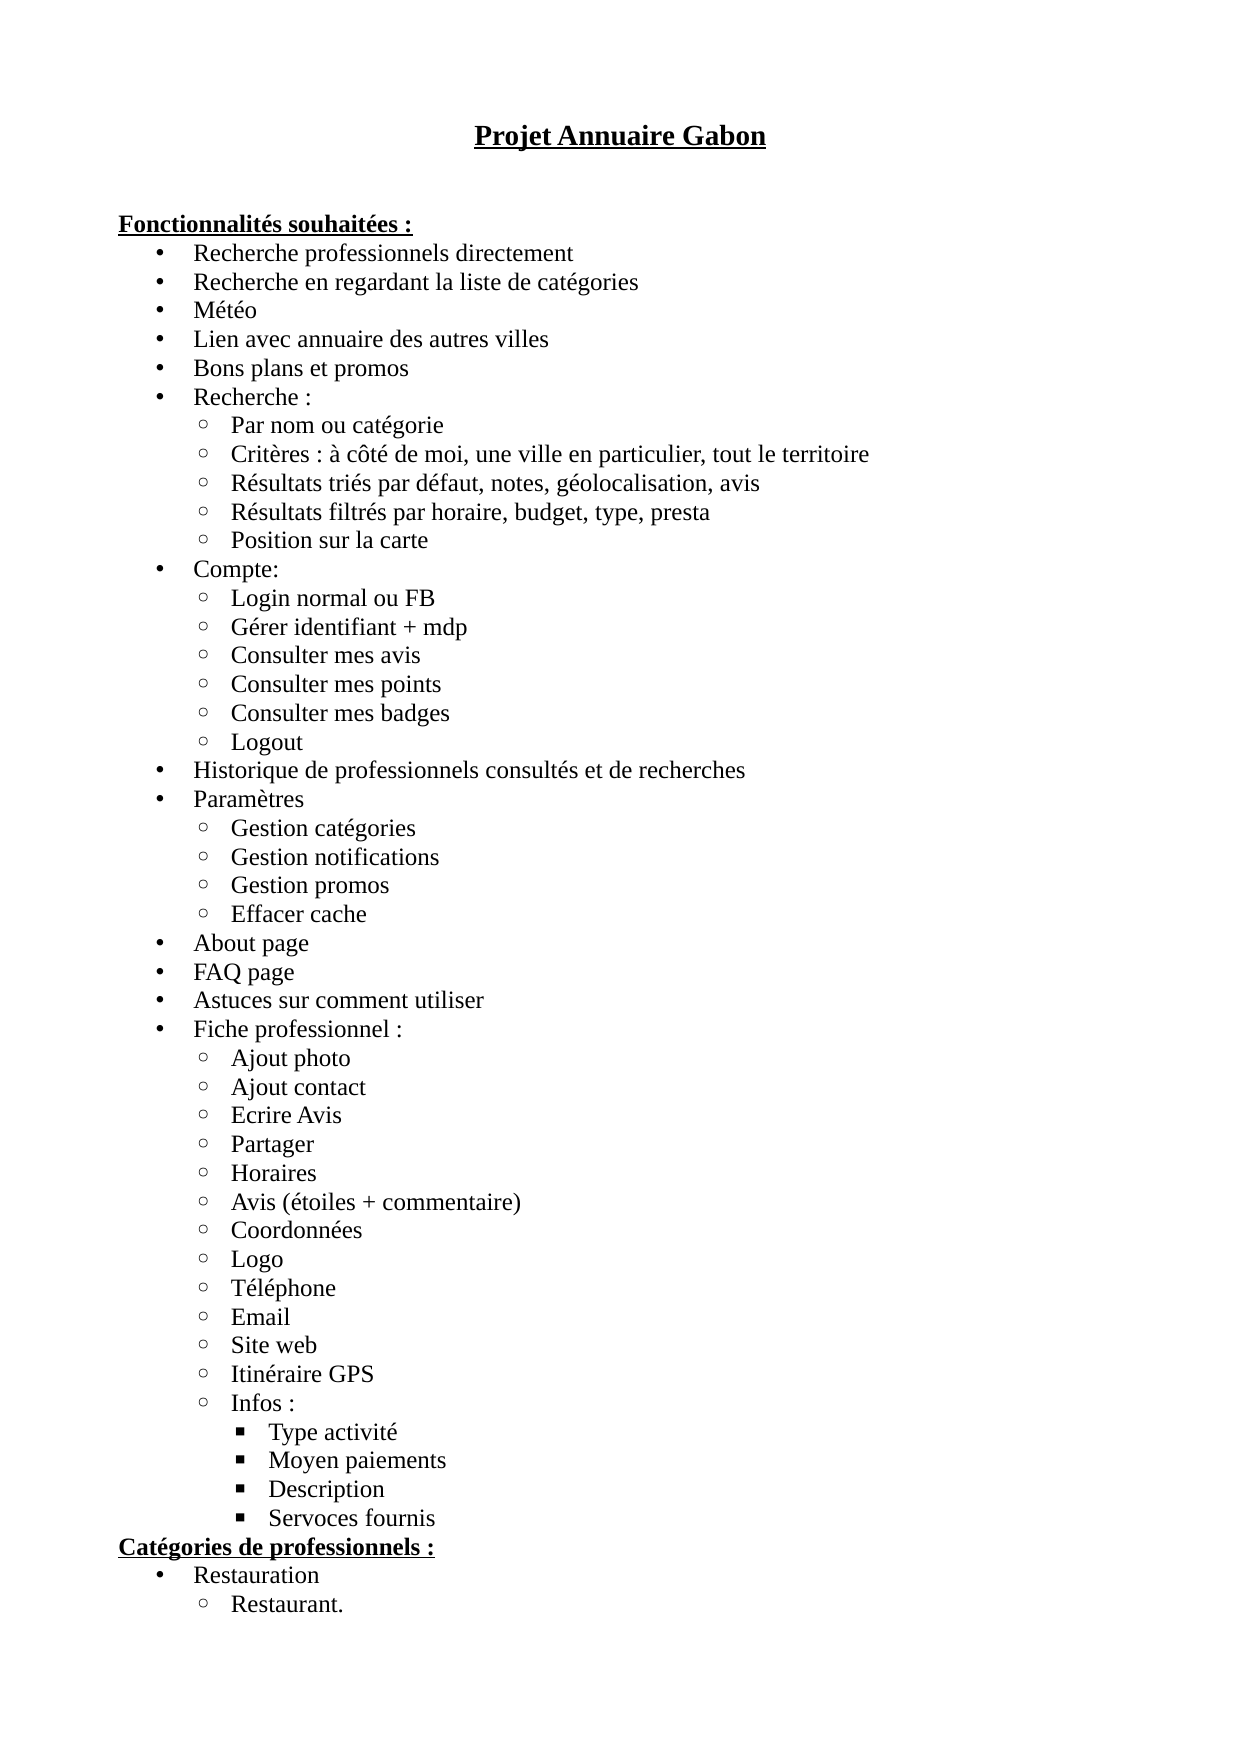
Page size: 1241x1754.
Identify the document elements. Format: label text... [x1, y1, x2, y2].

list Gestion catégories [193, 813, 1122, 842]
list Servoces fournis [231, 1503, 1122, 1532]
list Horaires [193, 1158, 1122, 1187]
list Type activité [231, 1417, 1122, 1445]
text Fonctionnalités souhaitées : [118, 209, 1122, 238]
list Recherche professionnels directement [156, 238, 1122, 267]
list Avis (étoiles + commentaire) [193, 1187, 1122, 1215]
list Itinéraire GPS [193, 1359, 1122, 1388]
list Ajout contact [193, 1072, 1122, 1100]
list Consulter mes avis [193, 640, 1122, 669]
list Site web [193, 1330, 1122, 1359]
list Critères : à côté de moi, une ville en particulier, tout le territoire [193, 439, 1122, 468]
list Consulter mes points [193, 669, 1122, 698]
list About page [156, 928, 1122, 957]
list Effacer cache [193, 899, 1122, 928]
list Partager [193, 1129, 1122, 1158]
list Infos : [193, 1388, 1122, 1417]
list Ajout photo [193, 1043, 1122, 1072]
list Recherche : [156, 382, 1122, 410]
list Recherche en regardant la liste de catégories [156, 267, 1122, 295]
list Paramètres [156, 784, 1122, 813]
list Résultats filtrés par horaire, budget, type, presta [193, 497, 1122, 525]
list Coordonnées [193, 1215, 1122, 1244]
list Par nom ou catégorie [193, 410, 1122, 439]
list Compte: [156, 554, 1122, 583]
list Gestion notifications [193, 842, 1122, 870]
list Ecrire Avis [193, 1100, 1122, 1129]
list Résultats triés par défaut, notes, géolocalisation, avis [193, 468, 1122, 497]
list Logo [193, 1244, 1122, 1273]
list Logout [193, 727, 1122, 755]
list Téléphone [193, 1273, 1122, 1302]
list Fiche professionnel : [156, 1014, 1122, 1043]
list Gérer identifiant + mdp [193, 612, 1122, 640]
text Projet Annuaire Gabon [118, 118, 1122, 152]
text Catégories de professionnels : [118, 1532, 1122, 1560]
list Astuces sur comment utiliser [156, 985, 1122, 1014]
list Email [193, 1302, 1122, 1330]
list Login normal ou FB [193, 583, 1122, 612]
list Description [231, 1474, 1122, 1503]
list Restauration [156, 1560, 1122, 1589]
list Bons plans et promos [156, 353, 1122, 382]
list Lien avec annuaire des autres villes [156, 324, 1122, 353]
list Consulter mes badges [193, 698, 1122, 727]
list Historique de professionnels consultés et de recherches [156, 755, 1122, 784]
list FAQ page [156, 957, 1122, 985]
list Météo [156, 295, 1122, 324]
list Moyen paiements [231, 1445, 1122, 1474]
list Restaurant. [193, 1589, 1122, 1618]
list Gestion promos [193, 870, 1122, 899]
list Position sur la carte [193, 525, 1122, 554]
